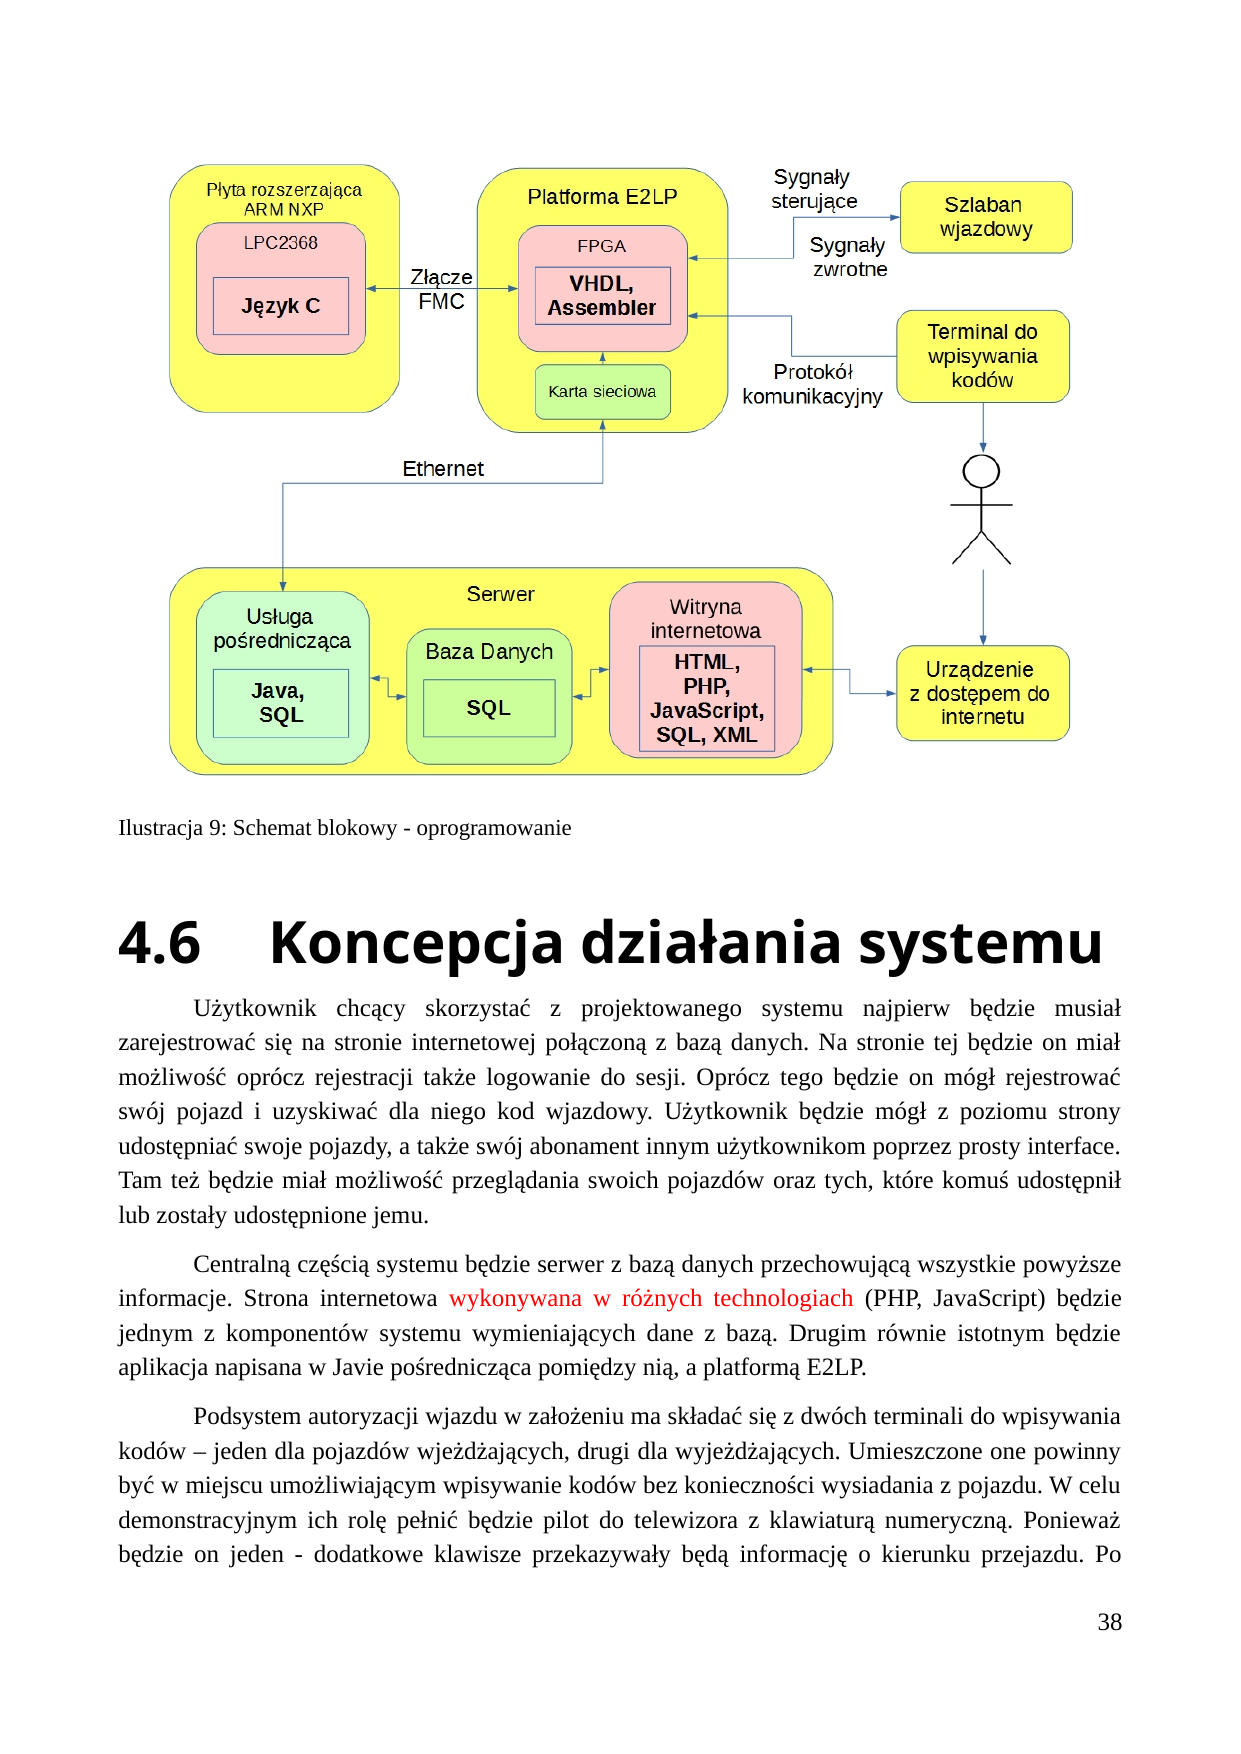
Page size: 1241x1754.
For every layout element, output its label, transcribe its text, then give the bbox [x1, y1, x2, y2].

text Użytkownik chcący skorzystać z projektowanego systemu najpierw będzie musiał zarejestrować się na stronie internetowej połączoną z bazą danych. Na stronie tej będzie on miał możliwość oprócz rejestracji także logowanie do sesji. Oprócz tego będzie on mógł rejestrować swój pojazd i uzyskiwać dla niego kod wjazdowy. Użytkownik będzie mógł z poziomu strony udostępniać swoje pojazdy, a także swój abonament innym użytkownikom poprzez prosty interface. Tam też będzie miał możliwość przeglądania swoich pojazdów oraz tych, które komuś udostępnił lub zostały udostępnione jemu. [118, 993, 1122, 1228]
text Ilustracja 9: Schemat blokowy - oprogramowanie [118, 814, 1122, 840]
subtitle Koncepcja działania systemu [118, 901, 1122, 980]
picture [118, 130, 1123, 814]
text Podsystem autoryzacji wjazdu w założeniu ma składać się z dwóch terminali do wpisywania kodów – jeden dla pojazdów wjeżdżających, drugi dla wyjeżdżających. Umieszczone one powinny być w miejscu umożliwiającym wpisywanie kodów bez konieczności wysiadania z pojazdu. W celu demonstracyjnym ich rolę pełnić będzie pilot do telewizora z klawiaturą numeryczną. Ponieważ będzie on jeden - dodatkowe klawisze przekazywały będą informację o kierunku przejazdu. Po [118, 1401, 1122, 1568]
text Centralną częścią systemu będzie serwer z bazą danych przechowującą wszystkie powyższe informacje. Strona internetowa wykonywana w różnych technologiach (PHP, JavaScript) będzie jednym z komponentów systemu wymieniających dane z bazą. Drugim równie istotnym będzie aplikacja napisana w Javie pośrednicząca pomiędzy nią, a platformą E2LP. [118, 1249, 1122, 1381]
